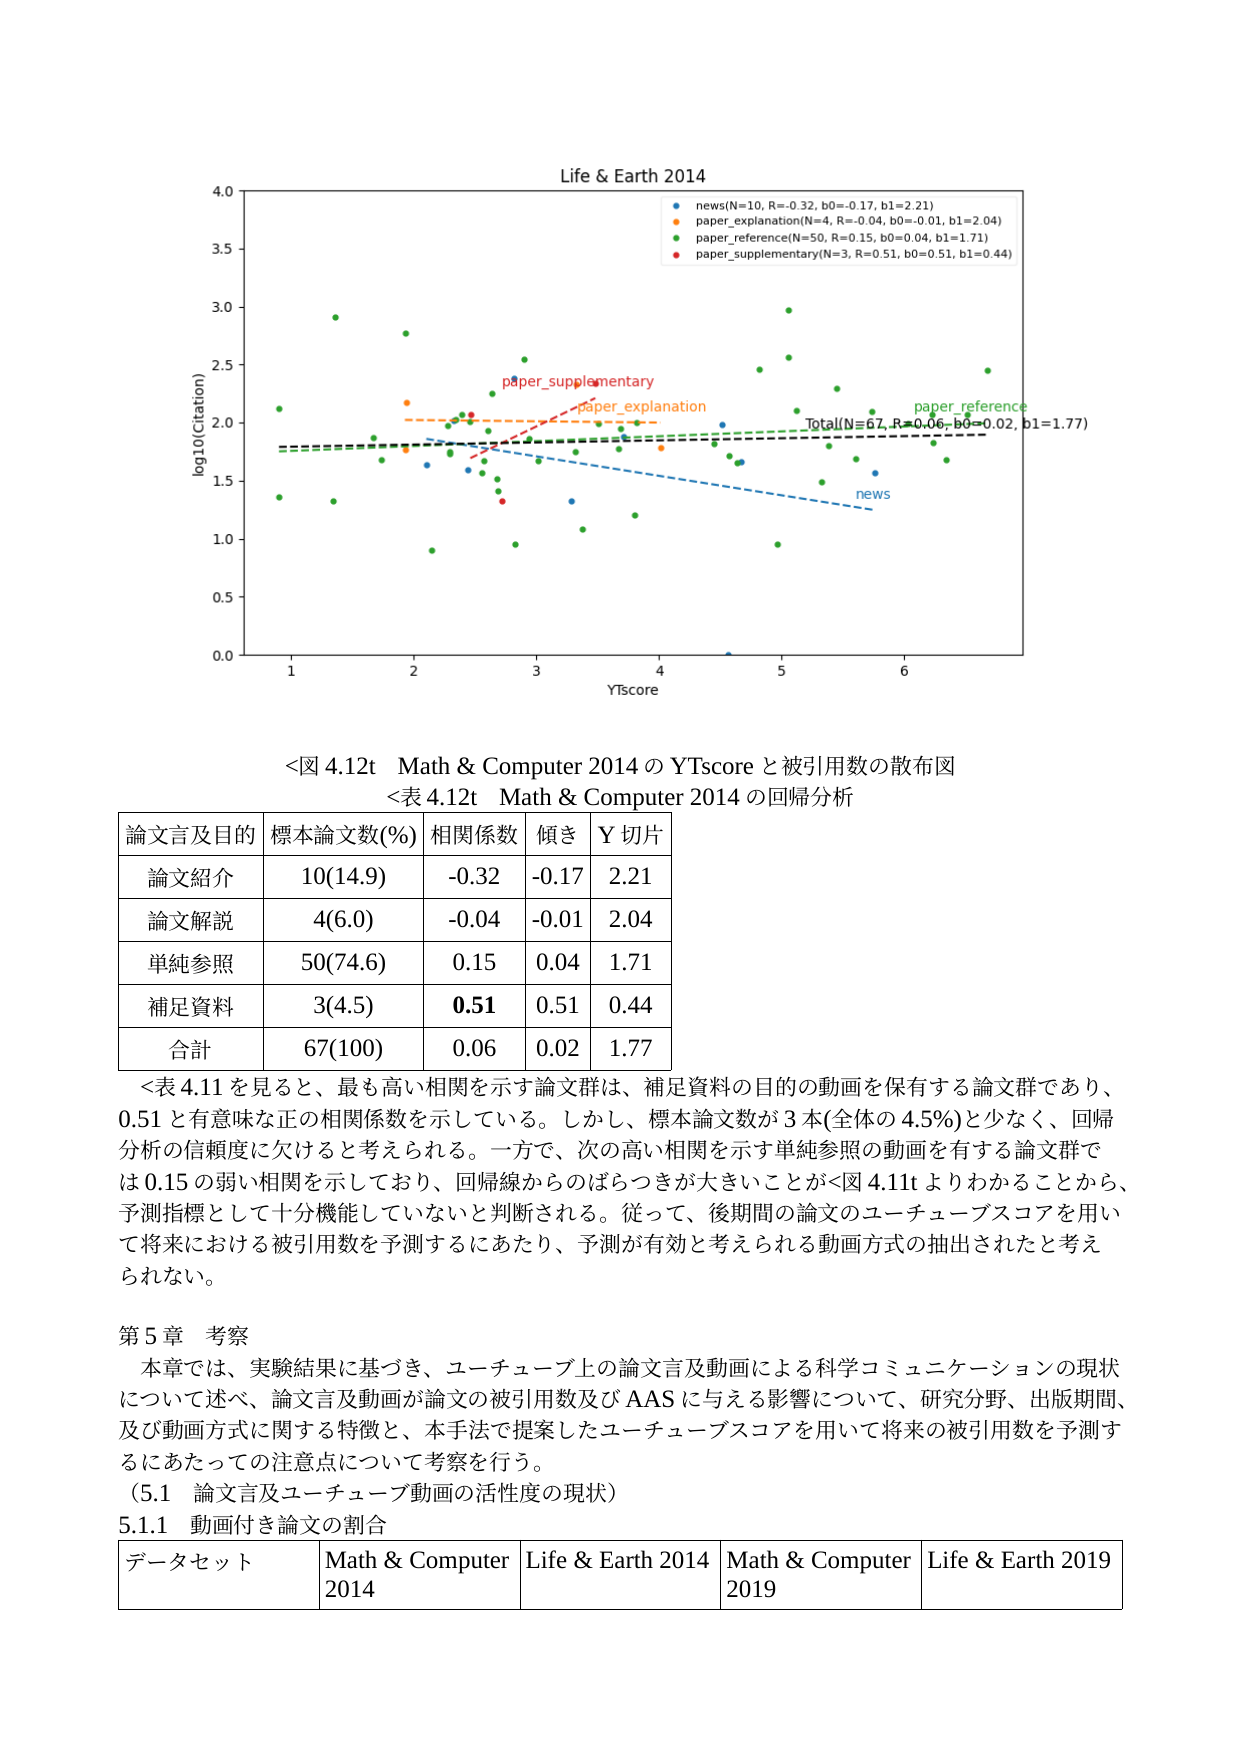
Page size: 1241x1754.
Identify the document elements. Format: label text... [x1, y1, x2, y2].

table_cell -0.04 [424, 899, 525, 941]
table_cell 0.02 [526, 1028, 590, 1070]
table_cell 50(74.6) [264, 942, 423, 984]
table_cell 補足資料 [119, 985, 263, 1027]
table_cell 2.04 [591, 899, 671, 941]
table_cell 2.21 [591, 856, 671, 898]
text 第5章 考察 [118, 1319, 1122, 1351]
table_cell 0.04 [526, 942, 590, 984]
picture [118, 118, 1123, 721]
text 本章では、実験結果に基づき、ユーチューブ上の論文言及動画による科学コミュニケーションの現状について述べ、論文言及動画が論文の被引用数及びAASに与える影響について、研究分野、出版期間、及び動画方式に関する特徴と、本手法で提案したユーチューブスコアを用いて将来の被引用数を予測するにあたっての注意点について考察を行う。 [118, 1351, 1122, 1477]
table_header Math & Computer 2019 [721, 1541, 921, 1608]
table_header 論文言及目的 [119, 813, 263, 855]
table_header Life & Earth 2014 [521, 1541, 720, 1608]
text <表4.12t Math & Computer 2014の回帰分析 [118, 781, 1122, 812]
table_cell -0.32 [424, 856, 525, 898]
table_header データセット [119, 1541, 319, 1608]
table_cell 0.44 [591, 985, 671, 1027]
table_header Life & Earth 2019 [922, 1541, 1122, 1608]
table_cell 3(4.5) [264, 985, 423, 1027]
table_header 相関係数 [424, 813, 525, 855]
table_cell 0.06 [424, 1028, 525, 1070]
table_header Y切片 [591, 813, 671, 855]
table_cell 10(14.9) [264, 856, 423, 898]
text <図4.12t Math & Computer 2014のYTscoreと被引用数の散布図 [118, 749, 1122, 781]
table_cell 4(6.0) [264, 899, 423, 941]
table_header 標本論文数(%) [264, 813, 423, 855]
table_header Math & Computer 2014 [320, 1541, 520, 1608]
text 5.1.1 動画付き論文の割合 [118, 1508, 1122, 1539]
text （5.1 論文言及ユーチューブ動画の活性度の現状） [118, 1477, 1122, 1508]
table_cell 単純参照 [119, 942, 263, 984]
table_cell 論文解説 [119, 899, 263, 941]
table_cell -0.01 [526, 899, 590, 941]
table_cell 1.71 [591, 942, 671, 984]
table_cell 0.51 [526, 985, 590, 1027]
text <表4.11を見ると、最も高い相関を示す論文群は、補足資料の目的の動画を保有する論文群であり、0.51と有意味な正の相関係数を示している。しかし、標本論文数が3本(全体の4.5%)と少なく、回帰分析の信頼度に欠けると考えられる。一方で、次の高い相関を示す単純参照の動画を有する論文群では0.15の弱い相関を示しており、回帰線からのばらつきが大きいことが<図4.11tよりわかることから、予測指標として十分機能していないと判断される。従って、後期間の論文のユーチューブスコアを用いて将来における被引用数を予測するにあたり、予測が有効と考えられる動画方式の抽出されたと考えられない。 [118, 1070, 1122, 1291]
table_cell 0.15 [424, 942, 525, 984]
table_cell 1.77 [591, 1028, 671, 1070]
table_cell 67(100) [264, 1028, 423, 1070]
table_cell -0.17 [526, 856, 590, 898]
table_cell 論文紹介 [119, 856, 263, 898]
table_cell 0.51 [424, 985, 525, 1027]
table_cell 合計 [119, 1028, 263, 1070]
table_header 傾き [526, 813, 590, 855]
